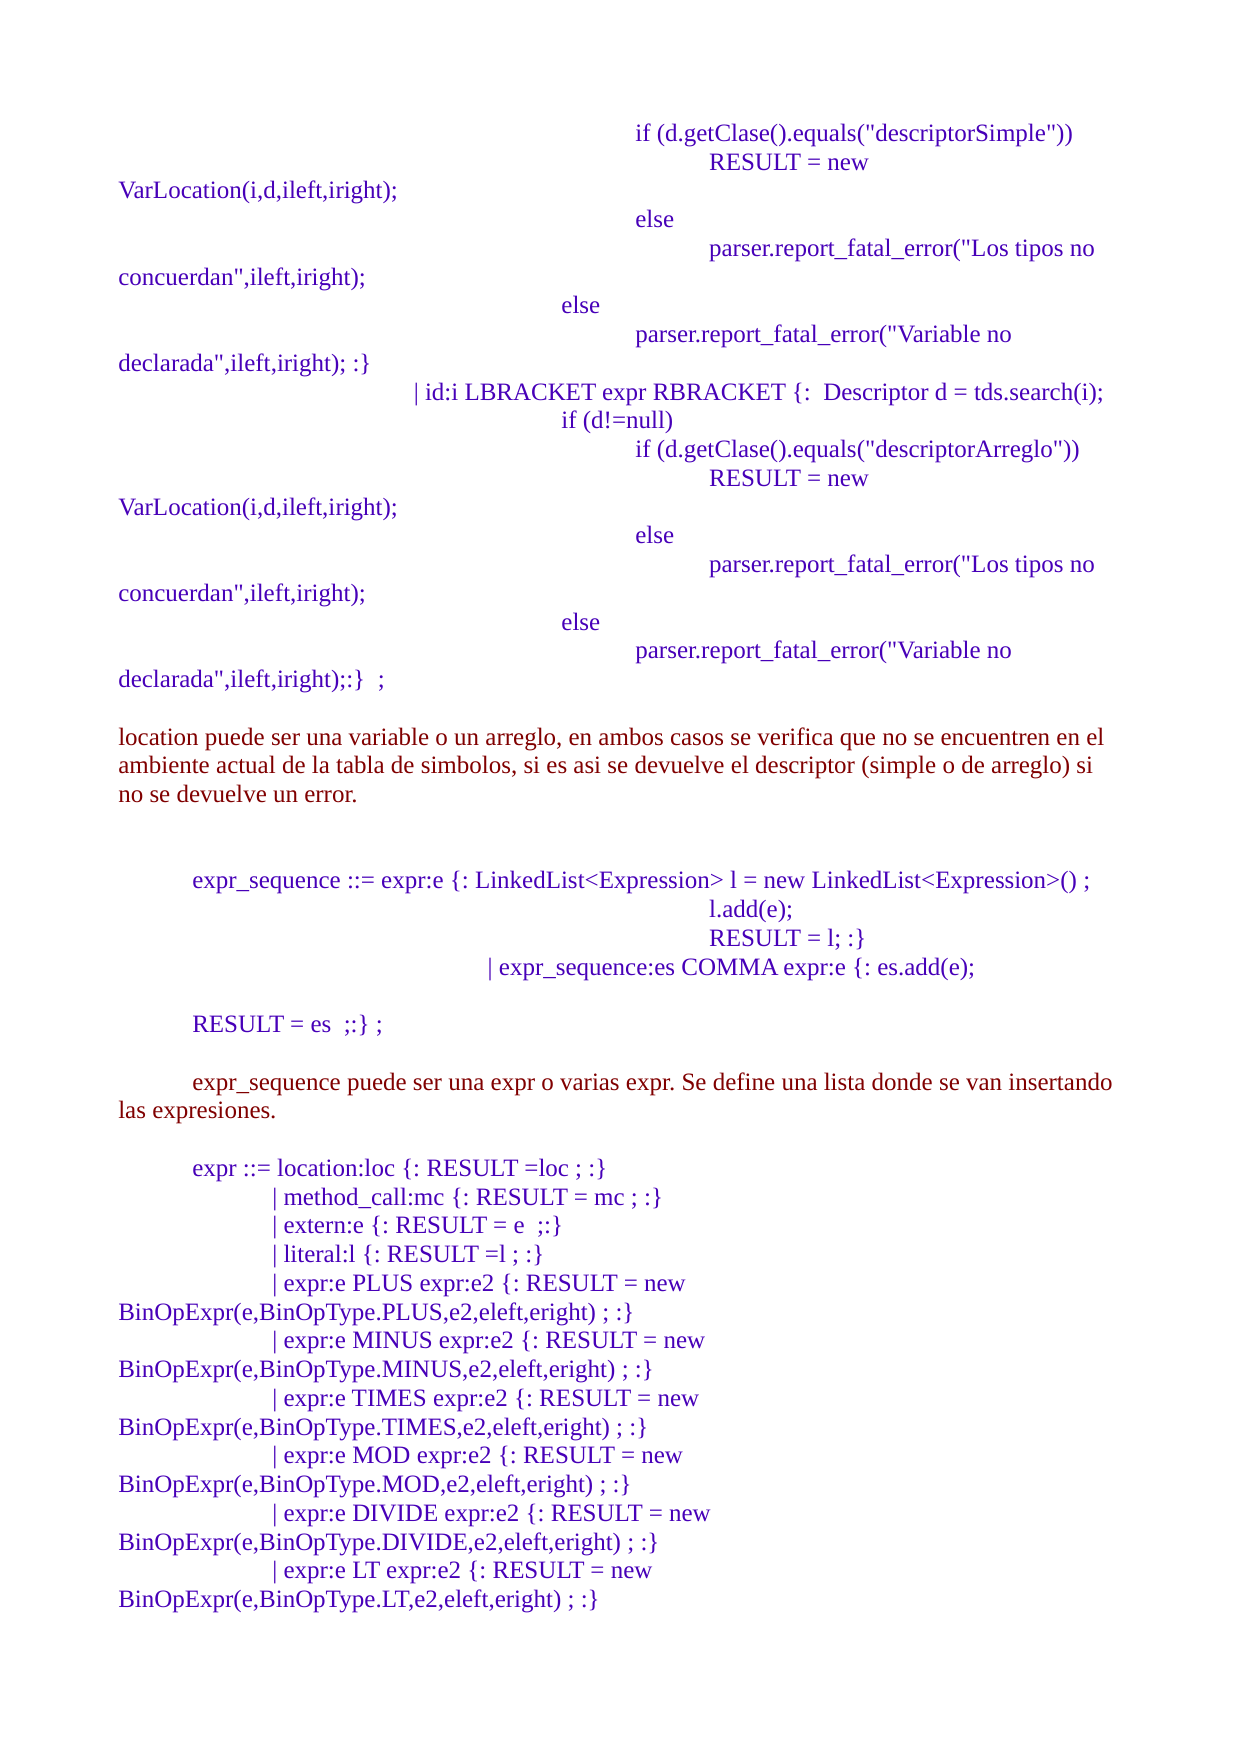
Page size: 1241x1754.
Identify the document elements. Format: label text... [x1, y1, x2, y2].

text RESULT = new VarLocation(i,d,ileft,iright); [118, 463, 1122, 521]
text | expr_sequence:es COMMA expr:e {: es.add(e); [118, 952, 1122, 981]
text else [118, 521, 1122, 549]
text if (d.getClase().equals("descriptorSimple")) [118, 118, 1122, 147]
text | expr:e LT expr:e2 {: RESULT = new BinOpExpr(e,BinOpType.LT,e2,eleft,eright) ; :} [118, 1556, 1122, 1613]
text RESULT = es ;:} ; [118, 981, 1122, 1038]
text | expr:e MOD expr:e2 {: RESULT = new BinOpExpr(e,BinOpType.MOD,e2,eleft,eright) ; :} [118, 1441, 1122, 1498]
text expr_sequence puede ser una expr o varias expr. Se define una lista donde se van insertando las expresiones. [118, 1067, 1122, 1124]
text | expr:e TIMES expr:e2 {: RESULT = new BinOpExpr(e,BinOpType.TIMES,e2,eleft,eright) ; :} [118, 1383, 1122, 1441]
text expr_sequence ::= expr:e {: LinkedList<Expression> l = new LinkedList<Expression>() ; [118, 866, 1122, 894]
text | literal:l {: RESULT =l ; :} [118, 1239, 1122, 1268]
text | id:i LBRACKET expr RBRACKET {: Descriptor d = tds.search(i); [118, 377, 1122, 406]
text parser.report_fatal_error("Los tipos no concuerdan",ileft,iright); [118, 233, 1122, 291]
text expr ::= location:loc {: RESULT =loc ; :} [118, 1153, 1122, 1182]
text | expr:e PLUS expr:e2 {: RESULT = new BinOpExpr(e,BinOpType.PLUS,e2,eleft,eright) ; :} [118, 1268, 1122, 1326]
text RESULT = new VarLocation(i,d,ileft,iright); [118, 147, 1122, 204]
text location puede ser una variable o un arreglo, en ambos casos se verifica que no se encuentren en el ambiente actual de la tabla de simbolos, si es asi se devuelve el descriptor (simple o de arreglo) si no se devuelve un error. [118, 722, 1122, 808]
text if (d!=null) [118, 406, 1122, 434]
text | extern:e {: RESULT = e ;:} [118, 1211, 1122, 1239]
text parser.report_fatal_error("Variable no declarada",ileft,iright);:} ; [118, 636, 1122, 693]
text else [118, 291, 1122, 319]
text | expr:e MINUS expr:e2 {: RESULT = new BinOpExpr(e,BinOpType.MINUS,e2,eleft,eright) ; :} [118, 1326, 1122, 1383]
text | method_call:mc {: RESULT = mc ; :} [118, 1182, 1122, 1211]
text l.add(e); [118, 894, 1122, 923]
text RESULT = l; :} [118, 923, 1122, 952]
text parser.report_fatal_error("Los tipos no concuerdan",ileft,iright); [118, 549, 1122, 607]
text | expr:e DIVIDE expr:e2 {: RESULT = new BinOpExpr(e,BinOpType.DIVIDE,e2,eleft,eright) ; :} [118, 1498, 1122, 1556]
text else [118, 607, 1122, 636]
text else [118, 204, 1122, 233]
text parser.report_fatal_error("Variable no declarada",ileft,iright); :} [118, 319, 1122, 377]
text if (d.getClase().equals("descriptorArreglo")) [118, 434, 1122, 463]
